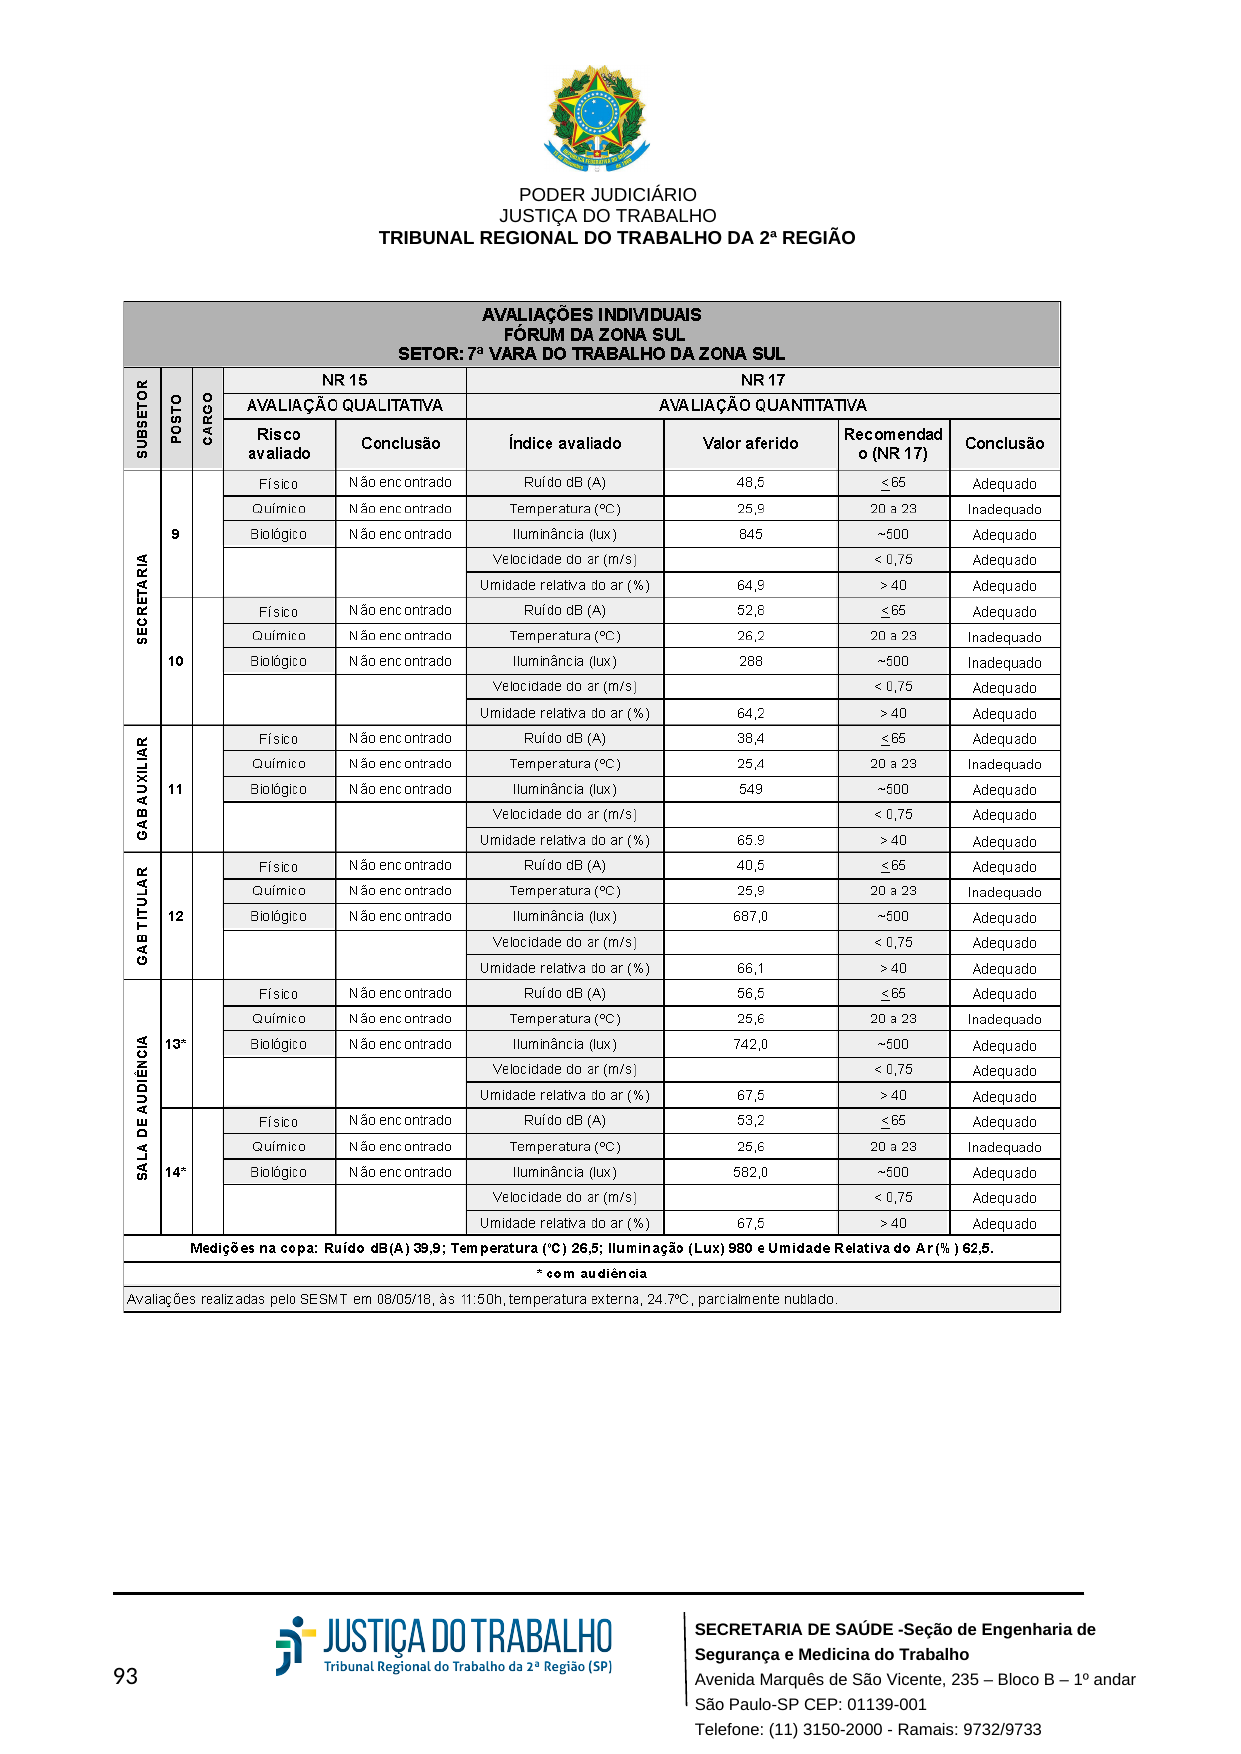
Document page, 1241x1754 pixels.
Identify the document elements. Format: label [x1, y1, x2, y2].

picture [123, 301, 1062, 1317]
table_header [113, 291, 1063, 1327]
picture [276, 1616, 612, 1676]
picture [543, 65, 650, 172]
